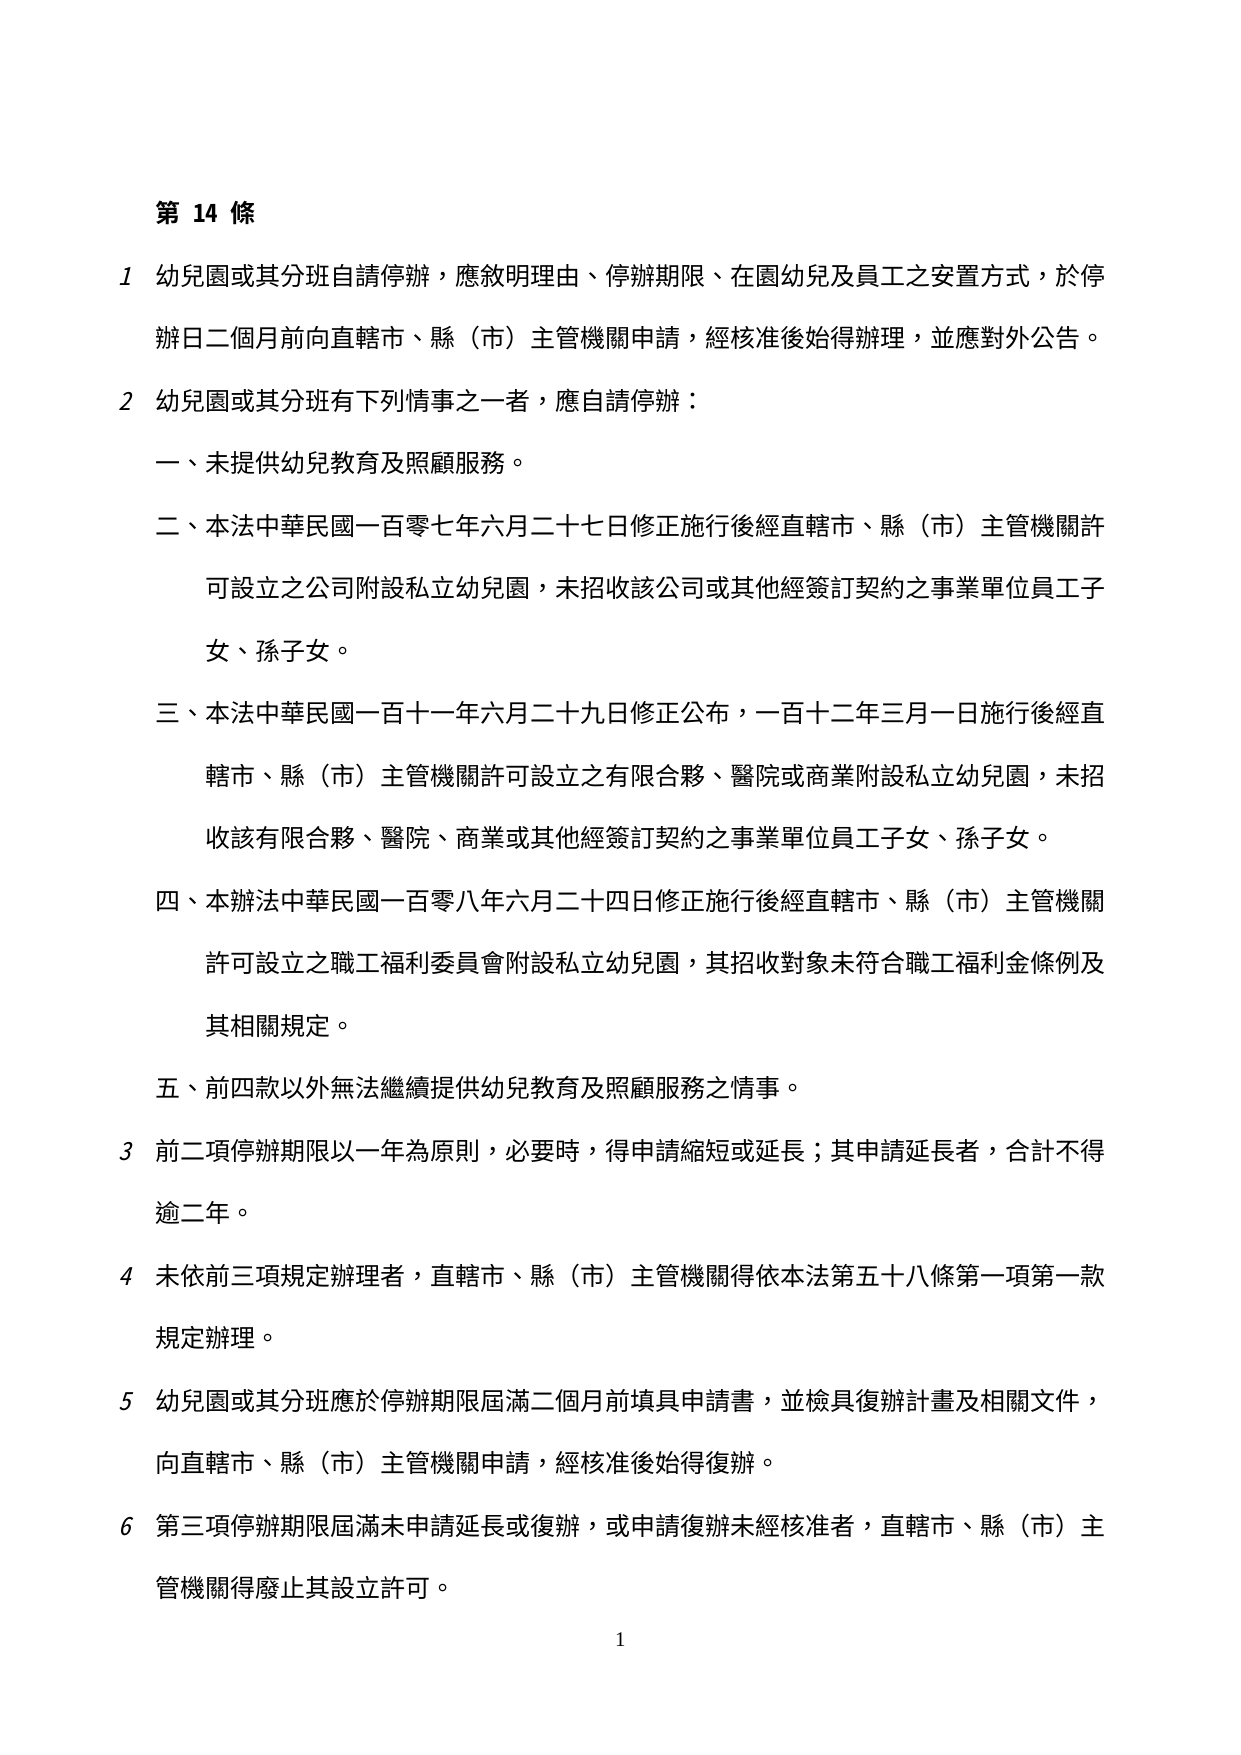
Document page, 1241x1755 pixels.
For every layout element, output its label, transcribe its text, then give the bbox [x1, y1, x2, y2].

text 第 14 條 [156, 170, 1122, 233]
text 1 幼兒園或其分班自請停辦，應敘明理由、停辦期限、在園幼兒及員工之安置方式，於停辦日二個月前向直轄市、縣（市）主管機關申請，經核准後始得辦理，並應對外公告。 [118, 233, 1122, 358]
text 6 第三項停辦期限屆滿未申請延長或復辦，或申請復辦未經核准者，直轄市、縣（市）主管機關得廢止其設立許可。 [118, 1483, 1122, 1608]
text 2 幼兒園或其分班有下列情事之一者，應自請停辦： [118, 358, 1122, 420]
text 五、前四款以外無法繼續提供幼兒教育及照顧服務之情事。 [156, 1045, 1122, 1108]
text 二、本法中華民國一百零七年六月二十七日修正施行後經直轄市、縣（市）主管機關許可設立之公司附設私立幼兒園，未招收該公司或其他經簽訂契約之事業單位員工子女、孫子女。 [156, 483, 1122, 670]
text 一、未提供幼兒教育及照顧服務。 [156, 420, 1122, 483]
text 5 幼兒園或其分班應於停辦期限屆滿二個月前填具申請書，並檢具復辦計畫及相關文件，向直轄市、縣（市）主管機關申請，經核准後始得復辦。 [118, 1358, 1122, 1483]
text 四、本辦法中華民國一百零八年六月二十四日修正施行後經直轄市、縣（市）主管機關許可設立之職工福利委員會附設私立幼兒園，其招收對象未符合職工福利金條例及其相關規定。 [156, 858, 1122, 1045]
text 4 未依前三項規定辦理者，直轄市、縣（市）主管機關得依本法第五十八條第一項第一款規定辦理。 [118, 1233, 1122, 1358]
text 3 前二項停辦期限以一年為原則，必要時，得申請縮短或延長；其申請延長者，合計不得逾二年。 [118, 1108, 1122, 1233]
text 三、本法中華民國一百十一年六月二十九日修正公布，一百十二年三月一日施行後經直轄市、縣（市）主管機關許可設立之有限合夥、醫院或商業附設私立幼兒園，未招收該有限合夥、醫院、商業或其他經簽訂契約之事業單位員工子女、孫子女。 [156, 670, 1122, 858]
